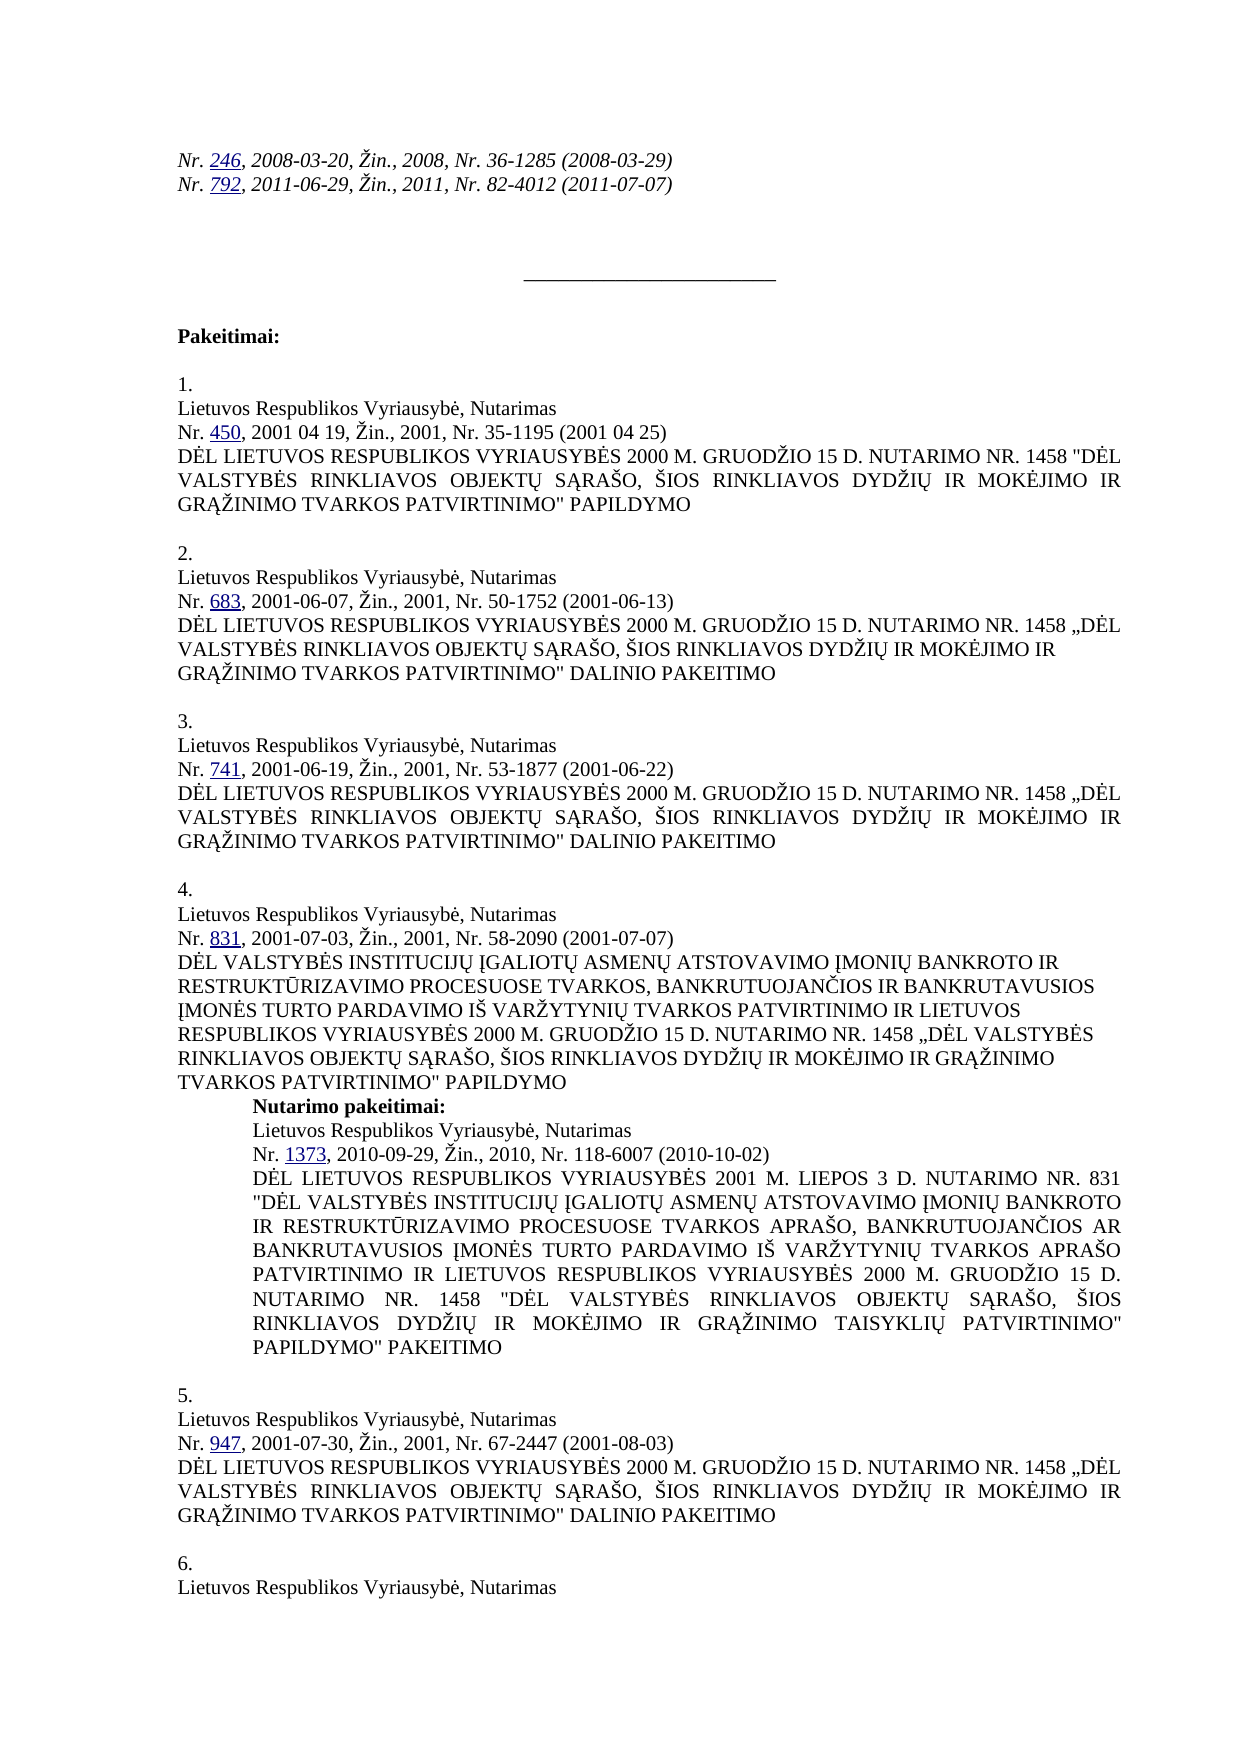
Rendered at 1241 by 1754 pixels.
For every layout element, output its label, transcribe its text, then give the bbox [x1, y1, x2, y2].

text 4. [177, 877, 1122, 901]
text Nr. 450, 2001 04 19, Žin., 2001, Nr. 35-1195 (2001 04 25) [177, 420, 1122, 444]
text 1. [177, 372, 1122, 396]
text DĖL VALSTYBĖS INSTITUCIJŲ ĮGALIOTŲ ASMENŲ ATSTOVAVIMO ĮMONIŲ BANKROTO IR RESTRUKTŪRIZAVIMO PROCESUOSE TVARKOS, BANKRUTUOJANČIOS IR BANKRUTAVUSIOS ĮMONĖS TURTO PARDAVIMO IŠ VARŽYTYNIŲ TVARKOS PATVIRTINIMO IR LIETUVOS RESPUBLIKOS VYRIAUSYBĖS 2000 M. GRUODŽIO 15 D. NUTARIMO NR. 1458 „DĖL VALSTYBĖS RINKLIAVOS OBJEKTŲ SĄRAŠO, ŠIOS RINKLIAVOS DYDŽIŲ IR MOKĖJIMO IR GRĄŽINIMO TVARKOS PATVIRTINIMO" PAPILDYMO [177, 949, 1122, 1094]
text Lietuvos Respublikos Vyriausybė, Nutarimas [177, 564, 1122, 589]
text Lietuvos Respublikos Vyriausybė, Nutarimas [177, 901, 1122, 926]
text Lietuvos Respublikos Vyriausybė, Nutarimas [177, 1575, 1122, 1599]
text Nr. 246, 2008-03-20, Žin., 2008, Nr. 36-1285 (2008-03-29) [177, 148, 1122, 172]
text DĖL LIETUVOS RESPUBLIKOS VYRIAUSYBĖS 2001 M. LIEPOS 3 D. NUTARIMO NR. 831 "DĖL VALSTYBĖS INSTITUCIJŲ ĮGALIOTŲ ASMENŲ ATSTOVAVIMO ĮMONIŲ BANKROTO IR RESTRUKTŪRIZAVIMO PROCESUOSE TVARKOS APRAŠO, BANKRUTUOJANČIOS AR BANKRUTAVUSIOS ĮMONĖS TURTO PARDAVIMO IŠ VARŽYTYNIŲ TVARKOS APRAŠO PATVIRTINIMO IR LIETUVOS RESPUBLIKOS VYRIAUSYBĖS 2000 M. GRUODŽIO 15 D. NUTARIMO NR. 1458 "DĖL VALSTYBĖS RINKLIAVOS OBJEKTŲ SĄRAŠO, ŠIOS RINKLIAVOS DYDŽIŲ IR MOKĖJIMO IR GRĄŽINIMO TAISYKLIŲ PATVIRTINIMO" PAPILDYMO" PAKEITIMO [252, 1166, 1122, 1359]
text Lietuvos Respublikos Vyriausybė, Nutarimas [177, 733, 1122, 757]
text Nr. 792, 2011-06-29, Žin., 2011, Nr. 82-4012 (2011-07-07) [177, 172, 1122, 196]
text Pakeitimai: [177, 324, 1122, 348]
text Lietuvos Respublikos Vyriausybė, Nutarimas [252, 1118, 1122, 1142]
text Nr. 831, 2001-07-03, Žin., 2001, Nr. 58-2090 (2001-07-07) [177, 926, 1122, 949]
text 3. [177, 709, 1122, 733]
text Lietuvos Respublikos Vyriausybė, Nutarimas [177, 1407, 1122, 1431]
text Nr. 947, 2001-07-30, Žin., 2001, Nr. 67-2447 (2001-08-03) [177, 1431, 1122, 1455]
text 2. [177, 541, 1122, 564]
text 5. [177, 1383, 1122, 1407]
text DĖL LIETUVOS RESPUBLIKOS VYRIAUSYBĖS 2000 M. GRUODŽIO 15 D. NUTARIMO NR. 1458 „DĖL VALSTYBĖS RINKLIAVOS OBJEKTŲ SĄRAŠO, ŠIOS RINKLIAVOS DYDŽIŲ IR MOKĖJIMO IR GRĄŽINIMO TVARKOS PATVIRTINIMO" DALINIO PAKEITIMO [177, 781, 1122, 853]
text Nr. 683, 2001-06-07, Žin., 2001, Nr. 50-1752 (2001-06-13) [177, 589, 1122, 613]
text Nr. 1373, 2010-09-29, Žin., 2010, Nr. 118-6007 (2010-10-02) [252, 1142, 1122, 1166]
text –––––––––––––––––––––– [177, 265, 1122, 292]
text DĖL LIETUVOS RESPUBLIKOS VYRIAUSYBĖS 2000 M. GRUODŽIO 15 D. NUTARIMO NR. 1458 „DĖL VALSTYBĖS RINKLIAVOS OBJEKTŲ SĄRAŠO, ŠIOS RINKLIAVOS DYDŽIŲ IR MOKĖJIMO IR GRĄŽINIMO TVARKOS PATVIRTINIMO" DALINIO PAKEITIMO [177, 613, 1122, 685]
text Lietuvos Respublikos Vyriausybė, Nutarimas [177, 396, 1122, 420]
text Nutarimo pakeitimai: [252, 1094, 1122, 1118]
text DĖL LIETUVOS RESPUBLIKOS VYRIAUSYBĖS 2000 M. GRUODŽIO 15 D. NUTARIMO NR. 1458 „DĖL VALSTYBĖS RINKLIAVOS OBJEKTŲ SĄRAŠO, ŠIOS RINKLIAVOS DYDŽIŲ IR MOKĖJIMO IR GRĄŽINIMO TVARKOS PATVIRTINIMO" DALINIO PAKEITIMO [177, 1455, 1122, 1527]
text DĖL LIETUVOS RESPUBLIKOS VYRIAUSYBĖS 2000 M. GRUODŽIO 15 D. NUTARIMO NR. 1458 "DĖL VALSTYBĖS RINKLIAVOS OBJEKTŲ SĄRAŠO, ŠIOS RINKLIAVOS DYDŽIŲ IR MOKĖJIMO IR GRĄŽINIMO TVARKOS PATVIRTINIMO" PAPILDYMO [177, 444, 1122, 516]
text Nr. 741, 2001-06-19, Žin., 2001, Nr. 53-1877 (2001-06-22) [177, 757, 1122, 781]
text 6. [177, 1551, 1122, 1575]
